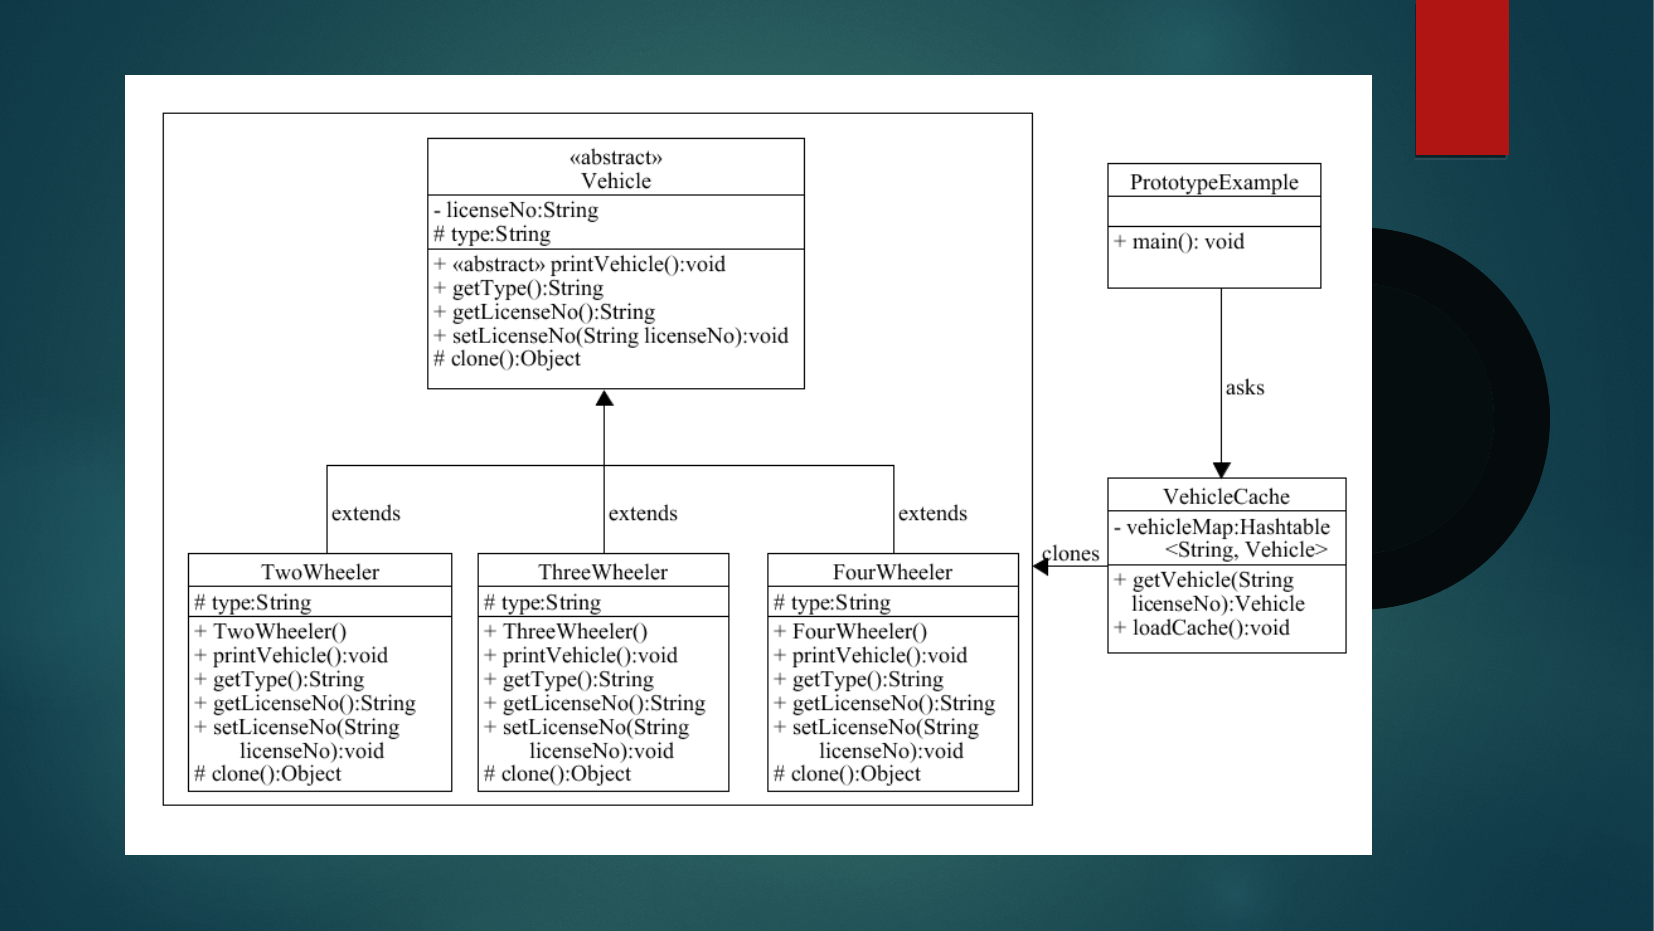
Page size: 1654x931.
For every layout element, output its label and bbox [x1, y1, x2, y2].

picture [125, 75, 1372, 856]
